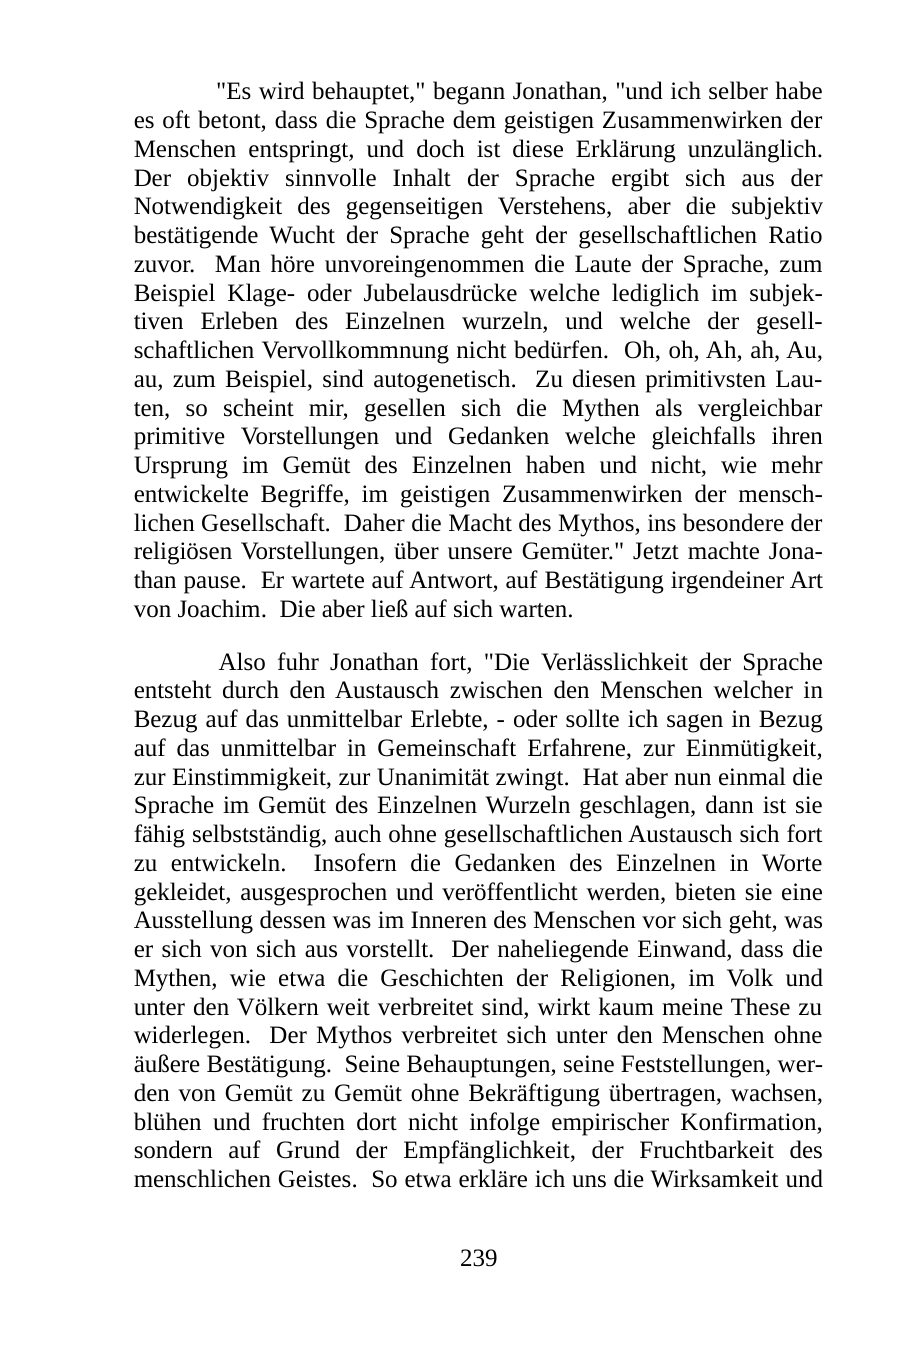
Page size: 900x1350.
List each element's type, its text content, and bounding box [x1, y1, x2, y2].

text "Es wird behauptet," begann Jonathan, "und ich selber habe es oft betont, dass die Sprache dem geistigen Zusammenwirken der Menschen entspringt, und doch ist diese Erklärung unzulänglich. Der objektiv sinnvolle Inhalt der Sprache ergibt sich aus der Notwendigkeit des gegenseitigen Verstehens, aber die subjektiv bestätigende Wucht der Sprache geht der gesellschaftlichen Ratio zuvor. Man höre unvoreingenommen die Laute der Sprache, zum Beispiel Klage- oder Jubelausdrücke welche lediglich im subjek-tiven Erleben des Einzelnen wurzeln, und welche der gesell-schaftlichen Vervollkommnung nicht bedürfen. Oh, oh, Ah, ah, Au, au, zum Beispiel, sind autogenetisch. Zu diesen primitivsten Lau-ten, so scheint mir, gesellen sich die Mythen als vergleichbar primitive Vorstellungen und Gedanken welche gleichfalls ihren Ursprung im Gemüt des Einzelnen haben und nicht, wie mehr entwickelte Begriffe, im geistigen Zusammenwirken der mensch-lichen Gesellschaft. Daher die Macht des Mythos, ins besondere der religiösen Vorstellungen, über unsere Gemüter." Jetzt machte Jona-than pause. Er wartete auf Antwort, auf Bestätigung irgendeiner Art von Joachim. Die aber ließ auf sich warten. [133, 76, 823, 623]
text Also fuhr Jonathan fort, "Die Verlässlichkeit der Sprache entsteht durch den Austausch zwischen den Menschen welcher in Bezug auf das unmittelbar Erlebte, - oder sollte ich sagen in Bezug auf das unmittelbar in Gemeinschaft Erfahrene, zur Einmütigkeit, zur Einstimmigkeit, zur Unanimität zwingt. Hat aber nun einmal die Sprache im Gemüt des Einzelnen Wurzeln geschlagen, dann ist sie fähig selbstständig, auch ohne gesellschaftlichen Austausch sich fort zu entwickeln. Insofern die Gedanken des Einzelnen in Worte gekleidet, ausgesprochen und veröffentlicht werden, bieten sie eine Ausstellung dessen was im Inneren des Menschen vor sich geht, was er sich von sich aus vorstellt. Der naheliegende Einwand, dass die Mythen, wie etwa die Geschichten der Religionen, im Volk und unter den Völkern weit verbreitet sind, wirkt kaum meine These zu widerlegen. Der Mythos verbreitet sich unter den Menschen ohne äußere Bestätigung. Seine Behauptungen, seine Feststellungen, wer-den von Gemüt zu Gemüt ohne Bekräftigung übertragen, wachsen, blühen und fruchten dort nicht infolge empirischer Konfirmation, sondern auf Grund der Empfänglichkeit, der Fruchtbarkeit des menschlichen Geistes. So etwa erkläre ich uns die Wirksamkeit und [133, 647, 823, 1193]
